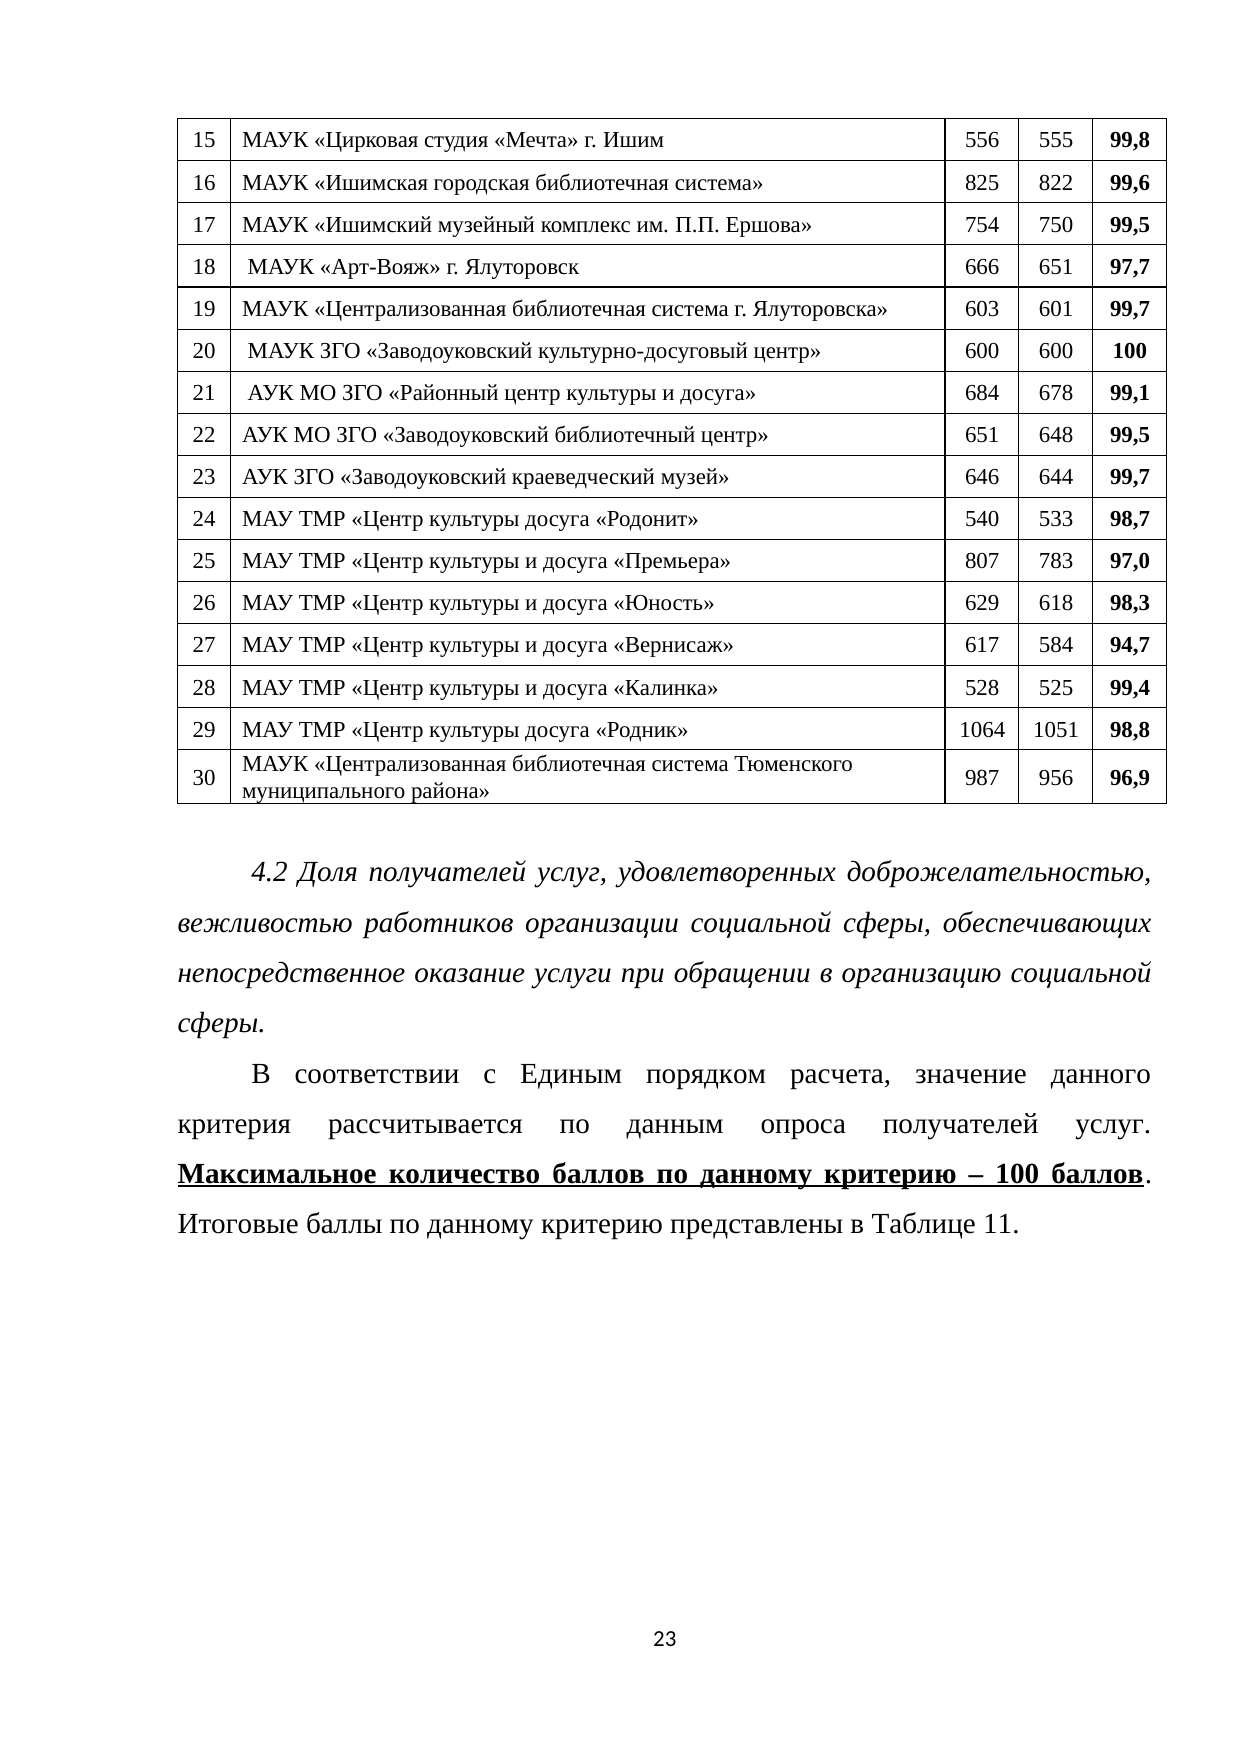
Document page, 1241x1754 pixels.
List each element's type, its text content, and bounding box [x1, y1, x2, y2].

table_cell АУК ЗГО «Заводоуковский краеведческий музей» [231, 456, 944, 497]
table_cell 100 [1093, 330, 1166, 371]
table_cell 651 [946, 414, 1018, 455]
table_cell 30 [178, 750, 230, 803]
table_cell МАУК «Ишимская городская библиотечная система» [231, 161, 944, 202]
table_cell МАУ ТМР «Центр культуры и досуга «Вернисаж» [231, 624, 944, 665]
table_cell 603 [946, 288, 1018, 328]
table_cell 98,7 [1093, 498, 1166, 539]
table_cell АУК МО ЗГО «Районный центр культуры и досуга» [231, 372, 944, 413]
table_cell 648 [1019, 414, 1092, 455]
table_cell 618 [1019, 582, 1092, 623]
table_cell 98,3 [1093, 582, 1166, 623]
table_cell МАУК «Ишимский музейный комплекс им. П.П. Ершова» [231, 203, 944, 244]
table_cell 783 [1019, 540, 1092, 581]
table_cell МАУ ТМР «Центр культуры и досуга «Юность» [231, 582, 944, 623]
table_cell 97,0 [1093, 540, 1166, 581]
table_cell 825 [946, 161, 1018, 202]
table_cell 21 [178, 372, 230, 413]
table_cell 94,7 [1093, 624, 1166, 665]
table_cell 28 [178, 666, 230, 707]
table_cell 25 [178, 540, 230, 581]
table_cell 26 [178, 582, 230, 623]
table_cell 99,6 [1093, 161, 1166, 202]
table_cell 754 [946, 203, 1018, 244]
table_cell 644 [1019, 456, 1092, 497]
table_cell МАУК «Цирковая студия «Мечта» г. Ишим [231, 119, 944, 160]
table_cell 601 [1019, 288, 1092, 328]
table_cell 23 [178, 456, 230, 497]
table_cell 666 [946, 245, 1018, 286]
table_cell МАУК ЗГО «Заводоуковский культурно-досуговый центр» [231, 330, 944, 371]
table_cell 16 [178, 161, 230, 202]
text 4.2 Доля получателей услуг, удовлетворенных доброжелательностью, вежливостью работников организации социальной сферы, обеспечивающих непосредственное оказание услуги при обращении в организацию социальной сферы. [177, 854, 1152, 1039]
table_cell 678 [1019, 372, 1092, 413]
table_cell 99,5 [1093, 203, 1166, 244]
table_cell 600 [1019, 330, 1092, 371]
table_cell 99,1 [1093, 372, 1166, 413]
table_cell 750 [1019, 203, 1092, 244]
table_cell 22 [178, 414, 230, 455]
table_cell 98,8 [1093, 708, 1166, 749]
table_cell 555 [1019, 119, 1092, 160]
table_cell МАУ ТМР «Центр культуры и досуга «Калинка» [231, 666, 944, 707]
table_cell 96,9 [1093, 750, 1166, 803]
table_cell 600 [946, 330, 1018, 371]
table_cell 684 [946, 372, 1018, 413]
table_cell АУК МО ЗГО «Заводоуковский библиотечный центр» [231, 414, 944, 455]
table_cell МАУ ТМР «Центр культуры и досуга «Премьера» [231, 540, 944, 581]
table_cell 1064 [946, 708, 1018, 749]
table_cell 99,5 [1093, 414, 1166, 455]
table_cell 99,8 [1093, 119, 1166, 160]
table_cell 540 [946, 498, 1018, 539]
table_cell 18 [178, 245, 230, 286]
table_cell МАУК «Централизованная библиотечная система г. Ялуторовска» [231, 288, 944, 328]
table_cell 525 [1019, 666, 1092, 707]
table_cell 20 [178, 330, 230, 371]
table_cell 956 [1019, 750, 1092, 803]
table_cell 17 [178, 203, 230, 244]
table_cell 533 [1019, 498, 1092, 539]
table_cell 99,4 [1093, 666, 1166, 707]
table_cell МАУК «Арт-Вояж» г. Ялуторовск [231, 245, 944, 286]
text В соответствии с Единым порядком расчета, значение данного критерия рассчитывается по данным опроса получателей услуг. Максимальное количество баллов по данному критерию – 100 баллов. Итоговые баллы по данному критерию представлены в Таблице 11. [177, 1056, 1152, 1240]
table_cell МАУ ТМР «Центр культуры досуга «Родник» [231, 708, 944, 749]
table_cell 97,7 [1093, 245, 1166, 286]
table_cell 99,7 [1093, 456, 1166, 497]
table_cell 822 [1019, 161, 1092, 202]
table_cell 27 [178, 624, 230, 665]
table_cell 24 [178, 498, 230, 539]
table_cell 29 [178, 708, 230, 749]
table_cell 987 [946, 750, 1018, 803]
table_cell 651 [1019, 245, 1092, 286]
table_cell 584 [1019, 624, 1092, 665]
table_cell 528 [946, 666, 1018, 707]
table_cell 19 [178, 288, 230, 328]
table_cell 99,7 [1093, 288, 1166, 328]
table_cell 556 [946, 119, 1018, 160]
table_cell МАУК «Централизованная библиотечная система Тюменского муниципального района» [231, 750, 944, 803]
table_cell 1051 [1019, 708, 1092, 749]
table_cell 15 [178, 119, 230, 160]
table_cell 646 [946, 456, 1018, 497]
table_cell 617 [946, 624, 1018, 665]
table_cell 807 [946, 540, 1018, 581]
table_cell 629 [946, 582, 1018, 623]
table_cell МАУ ТМР «Центр культуры досуга «Родонит» [231, 498, 944, 539]
